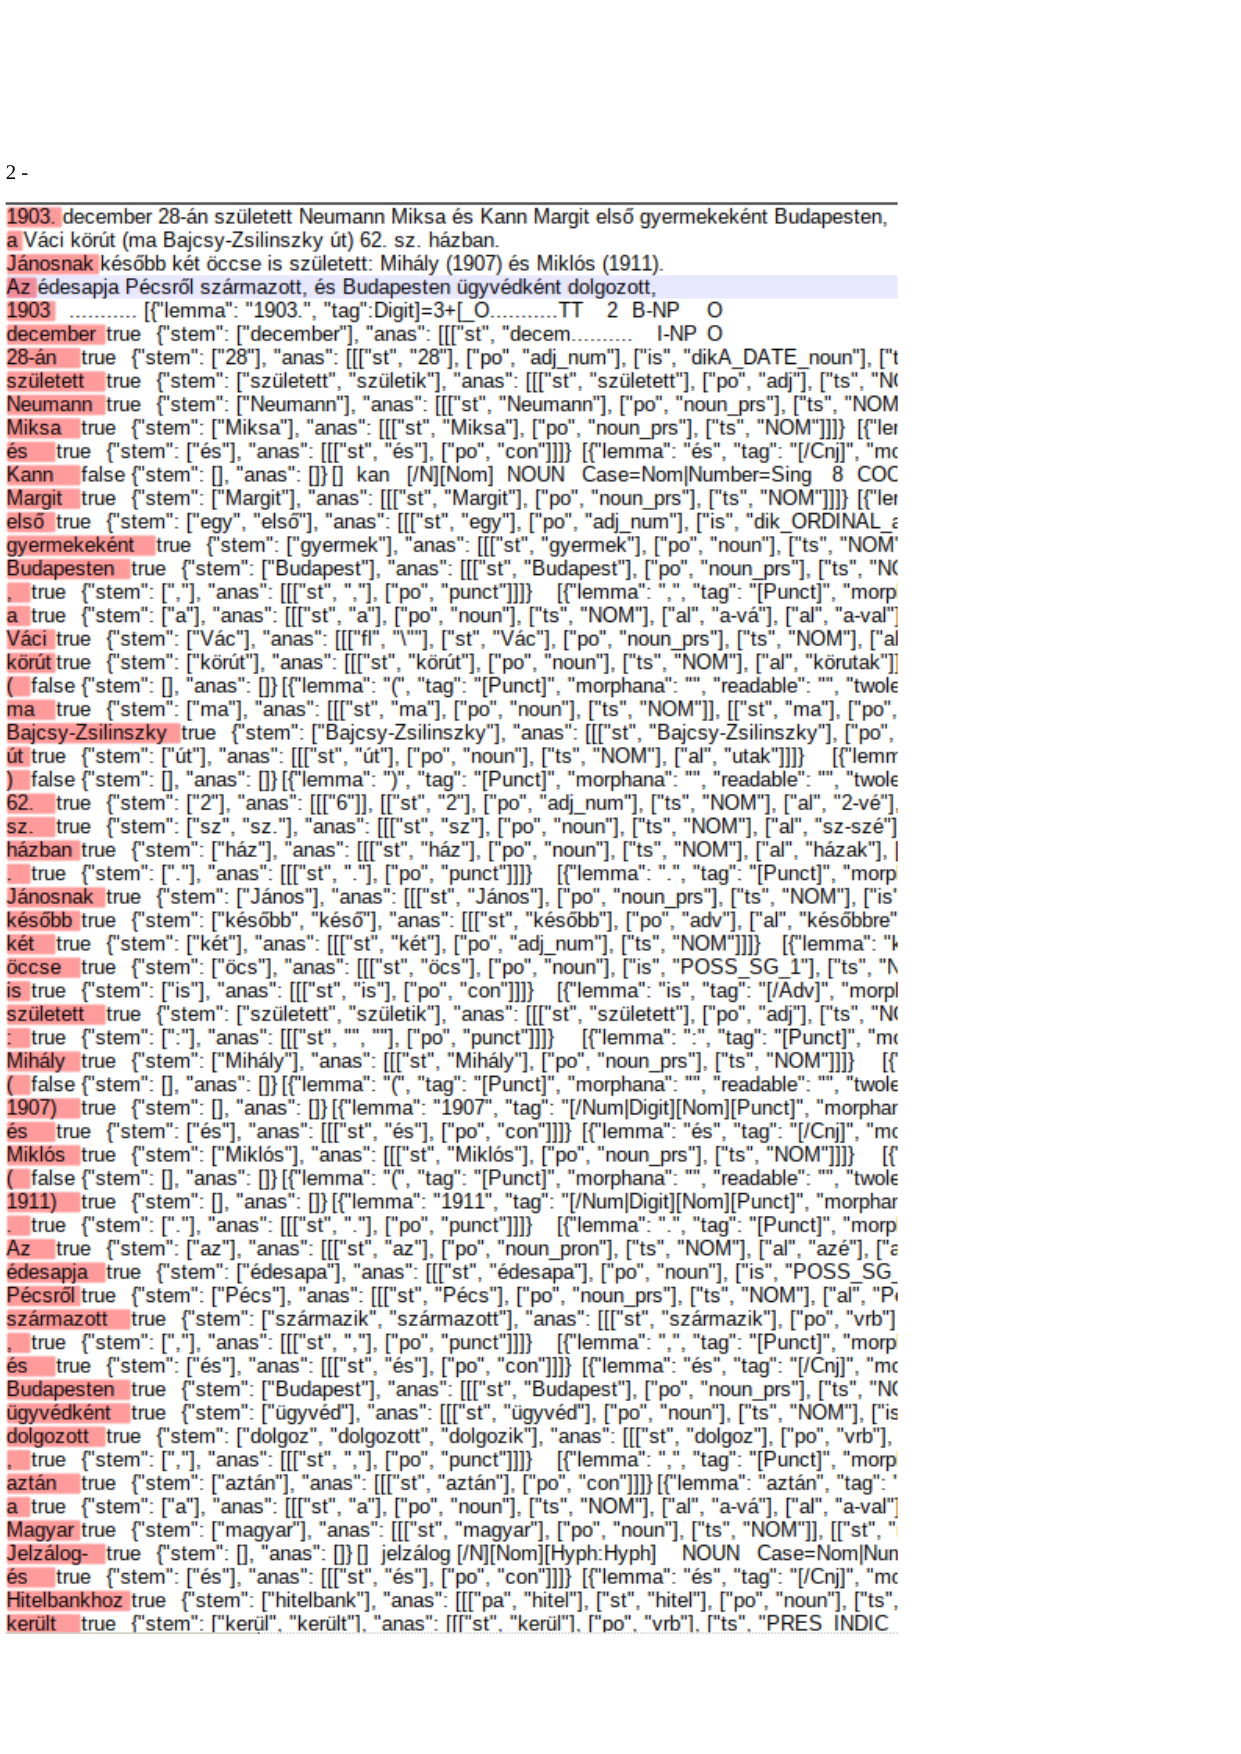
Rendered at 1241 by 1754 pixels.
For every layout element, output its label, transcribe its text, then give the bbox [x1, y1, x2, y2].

text 2 - [6, 160, 1122, 184]
picture [5, 202, 898, 1634]
